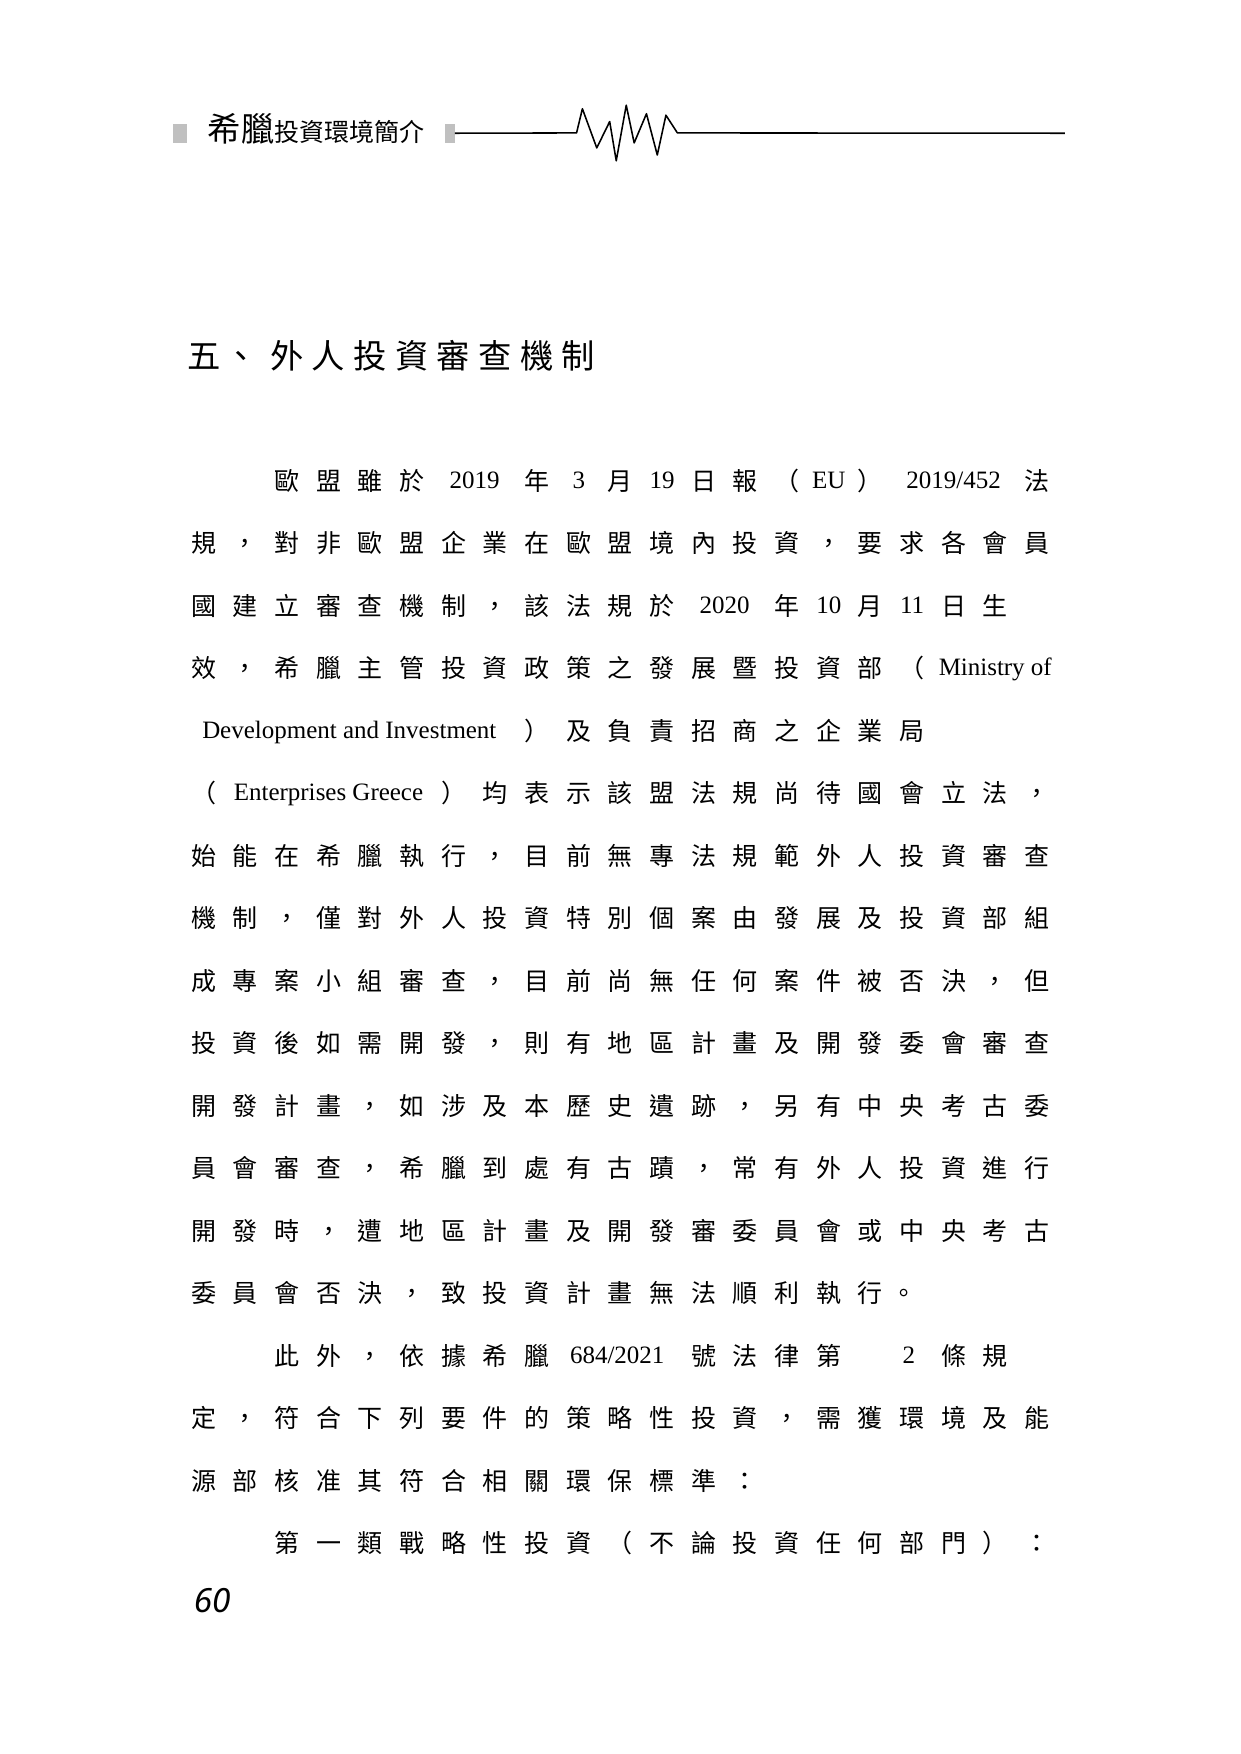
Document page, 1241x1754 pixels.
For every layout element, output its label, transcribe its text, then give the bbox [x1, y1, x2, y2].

text 第一類戰略性投資（不論投資任何部門）： [183, 1500, 1058, 1563]
text 歐盟雖於2019年3月19日報（EU）2019/452法規，對非歐盟企業在歐盟境內投資，要求各會員國建立審查機制，該法規於2020年10月11日生效，希臘主管投資政策之發展暨投資部（Ministry of Development and Investment）及負責招商之企業局（Enterprises Greece）均表示該盟法規尚待國會立法，始能在希臘執行，目前無專法規範外人投資審查機制，僅對外人投資特別個案由發展及投資部組成專案小組審查，目前尚無任何案件被否決，但投資後如需開發，則有地區計畫及開發委會審查開發計畫，如涉及本歷史遺跡，另有中央考古委員會審查，希臘到處有古蹟，常有外人投資進行開發時，遭地區計畫及開發審委員會或中央考古委員會否決，致投資計畫無法順利執行。 [183, 438, 1058, 1313]
text 此外，依據希臘684/2021 號法律第 2 條規定，符合下列要件的策略性投資，需獲環境及能源部核准其符合相關環保標準： [183, 1313, 1058, 1500]
text 五、外人投資審查機制 [183, 313, 1058, 375]
